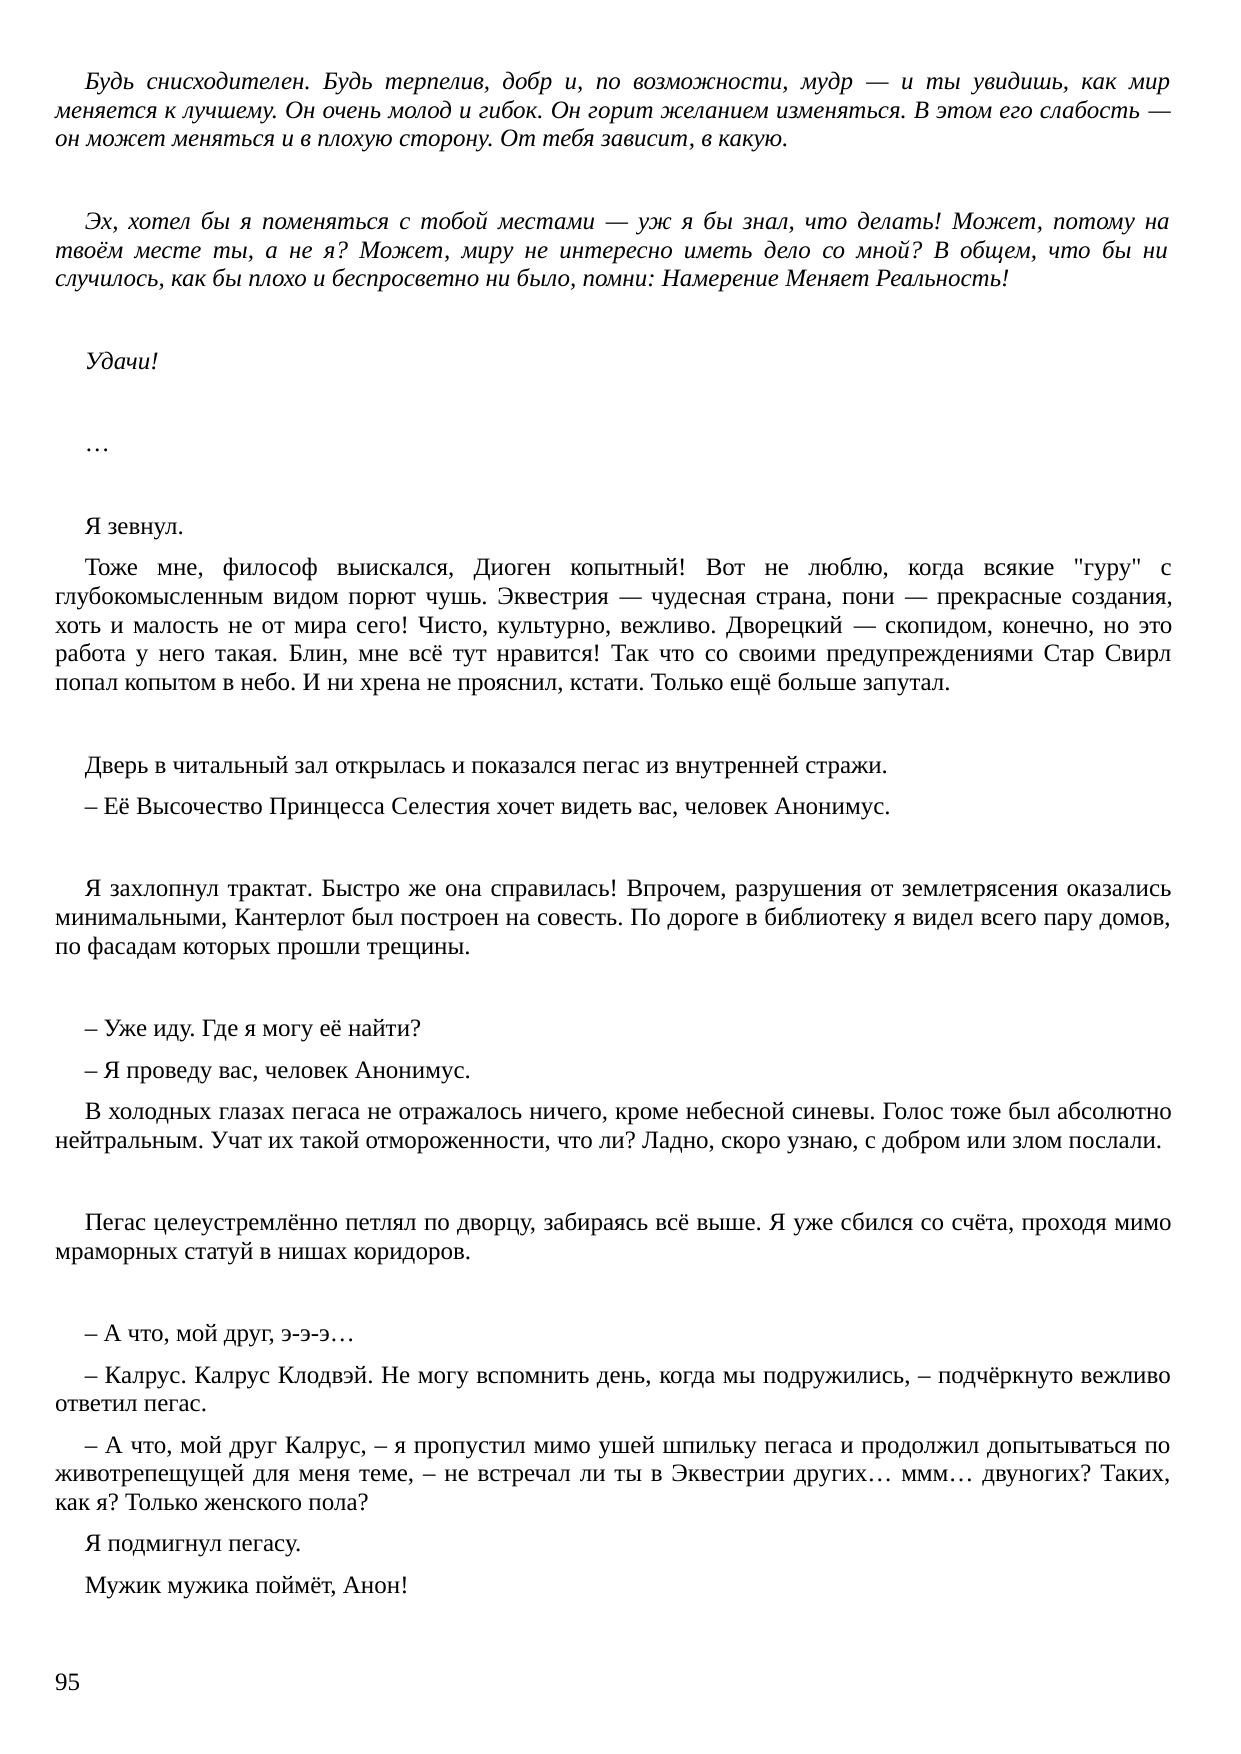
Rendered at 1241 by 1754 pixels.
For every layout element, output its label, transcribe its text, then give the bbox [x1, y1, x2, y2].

text – А что, мой друг Калрус, – я пропустил мимо ушей шпильку пегаса и продолжил допытываться по животрепещущей для меня теме, – не встречал ли ты в Эквестрии других… ммм… двуногих? Таких, как я? Только женского пола? [55, 1430, 1173, 1516]
text – Я проведу вас, человек Анонимус. [55, 1055, 1173, 1083]
text Я зевнул. [55, 511, 1173, 540]
text Я подмигнул пегасу. [55, 1528, 1173, 1557]
text В холодных глазах пегаса не отражалось ничего, кроме небесной синевы. Голос тоже был абсолютно нейтральным. Учат их такой отмороженности, что ли? Ладно, скоро узнаю, с добром или злом послали. [55, 1096, 1173, 1153]
text Дверь в читальный зал открылась и показался пегас из внутренней стражи. [55, 750, 1173, 778]
text Я захлопнул трактат. Быстро же она справилась! Впрочем, разрушения от землетрясения оказались минимальными, Кантерлот был построен на совесть. По дороге в библиотеку я видел всего пару домов, по фасадам которых прошли трещины. [55, 873, 1173, 960]
text … [55, 428, 1173, 457]
text Тоже мне, философ выискался, Диоген копытный! Вот не люблю, когда всякие "гуру" с глубокомысленным видом порют чушь. Эквестрия — чудесная страна, пони — прекрасные создания, хоть и малость не от мира сего! Чисто, культурно, вежливо. Дворецкий — скопидом, конечно, но это работа у него такая. Блин, мне всё тут нравится! Так что со своими предупреждениями Стар Свирл попал копытом в небо. И ни хрена не прояснил, кстати. Только ещё больше запутал. [55, 552, 1173, 696]
text Пегас целеустремлённо петлял по дворцу, забираясь всё выше. Я уже сбился со счёта, проходя мимо мраморных статуй в нишах коридоров. [55, 1207, 1173, 1265]
text Эх, хотел бы я поменяться с тобой местами — уж я бы знал, что делать! Может, потому на твоём месте ты, а не я? Может, миру не интересно иметь дело со мной? В общем, что бы ни случилось, как бы плохо и беспросветно ни было, помни: Намерение Меняет Реальность! [55, 206, 1173, 292]
text Мужик мужика поймёт, Анон! [55, 1570, 1173, 1598]
text – Уже иду. Где я могу её найти? [55, 1013, 1173, 1042]
text – Калрус. Калрус Клодвэй. Не могу вспомнить день, когда мы подружились, – подчёркнуто вежливо ответил пегас. [55, 1360, 1173, 1417]
text – А что, мой друг, э-э-э… [55, 1318, 1173, 1347]
text – Её Высочество Принцесса Селестия хочет видеть вас, человек Анонимус. [55, 791, 1173, 820]
text Удачи! [55, 346, 1173, 375]
text Будь снисходителен. Будь терпелив, добр и, по возможности, мудр — и ты увидишь, как мир меняется к лучшему. Он очень молод и гибок. Он горит желанием изменяться. В этом его слабость — он может меняться и в плохую сторону. От тебя зависит, в какую. [55, 66, 1173, 152]
